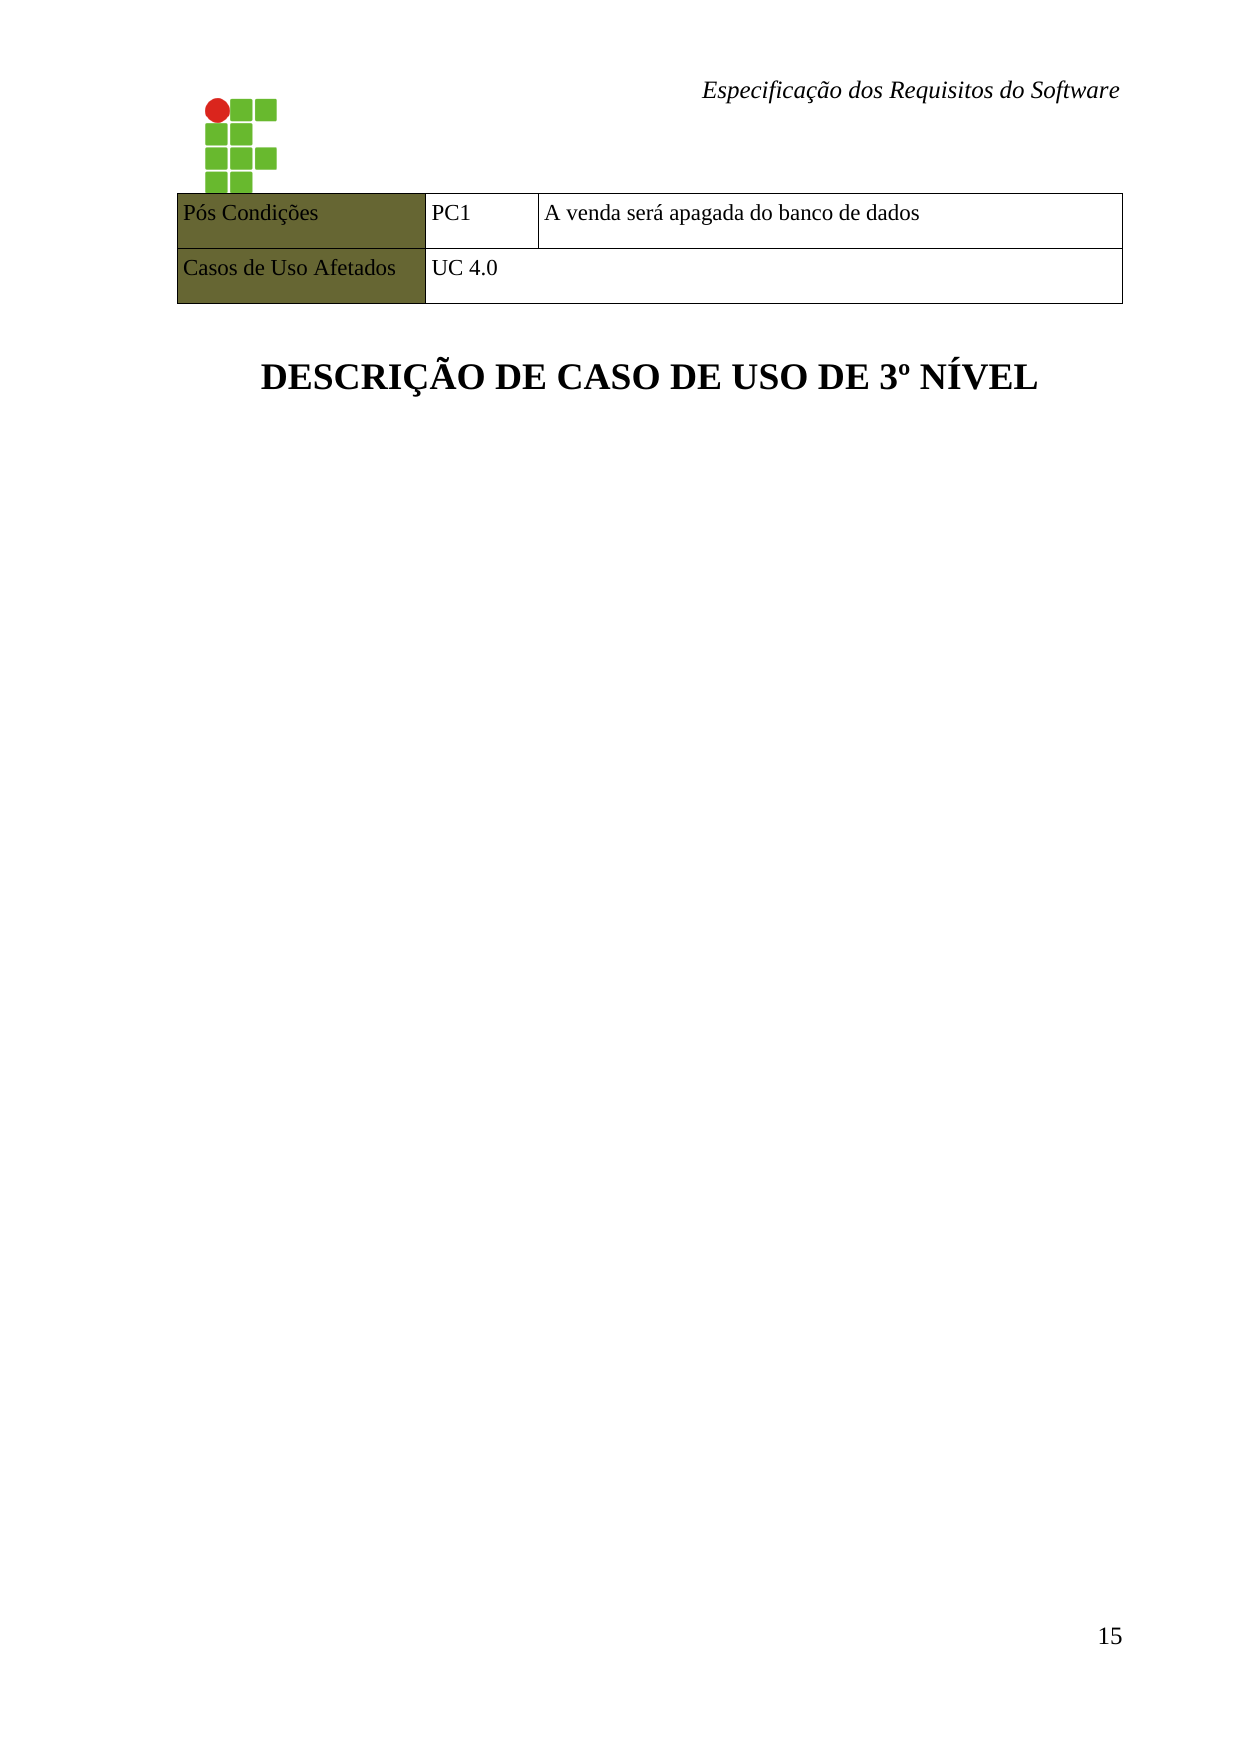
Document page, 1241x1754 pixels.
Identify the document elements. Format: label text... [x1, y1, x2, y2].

table_cell PC1 [426, 194, 538, 248]
text DESCRIÇÃO DE CASO DE USO DE 3º NÍVEL [177, 354, 1122, 397]
table_cell A venda será apagada do banco de dados [539, 194, 1122, 248]
picture [202, 98, 277, 193]
table_cell UC 4.0 [426, 249, 1122, 303]
table_cell Casos de Uso Afetados [178, 249, 425, 303]
table_cell Pós Condições [178, 194, 425, 248]
